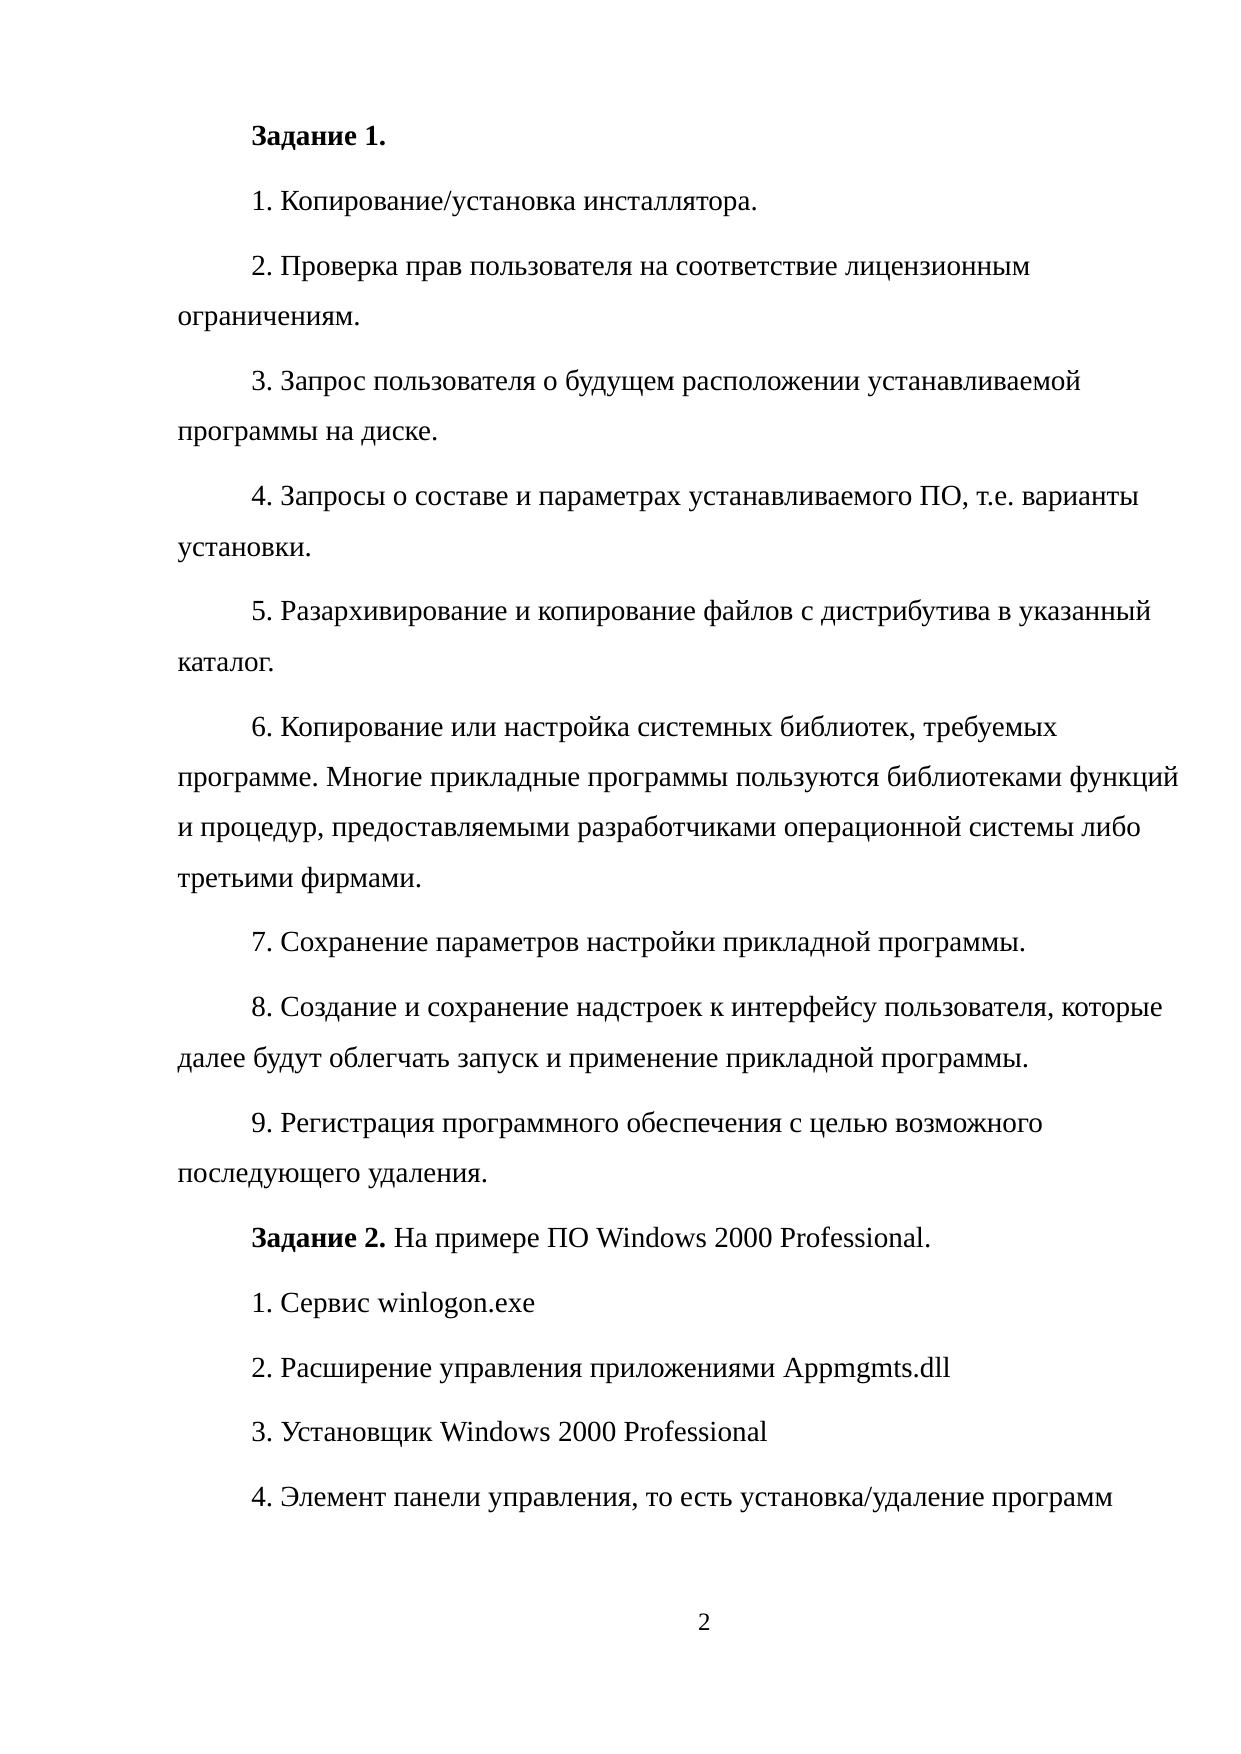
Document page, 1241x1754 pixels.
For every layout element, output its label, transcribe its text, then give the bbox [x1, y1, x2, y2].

text 3. Установщик Windows 2000 Professional [177, 1414, 1181, 1448]
text 9. Регистрация программного обеспечения с целью возможного последующего удаления. [177, 1105, 1181, 1188]
text 8. Создание и сохранение надстроек к интерфейсу пользователя, которые далее будут облегчать запуск и применение прикладной программы. [177, 989, 1181, 1073]
text 3. Запрос пользователя о будущем расположении устанавливаемой программы на диске. [177, 363, 1181, 447]
text 1. Копирование/установка инсталлятора. [177, 183, 1181, 217]
text 7. Сохранение параметров настройки прикладной программы. [177, 924, 1181, 958]
text Задание 2. На примере ПО Windows 2000 Professional. [177, 1220, 1181, 1253]
text 1. Сервис winlogon.exe [177, 1285, 1181, 1318]
text 5. Разархивирование и копирование файлов с дистрибутива в указанный каталог. [177, 593, 1181, 677]
text Задание 1. [177, 118, 1181, 152]
text 6. Копирование или настройка системных библиотек, требуемых программе. Многие прикладные программы пользуются библиотеками функций и процедур, предоставляемыми разработчиками операционной системы либо третьими фирмами. [177, 709, 1181, 893]
text 2. Расширение управления приложениями Appmgmts.dll [177, 1350, 1181, 1383]
text 4. Элемент панели управления, то есть установка/удаление программ [177, 1479, 1181, 1513]
text 4. Запросы о составе и параметрах устанавливаемого ПО, т.е. варианты установки. [177, 478, 1181, 562]
text 2. Проверка прав пользователя на соответствие лицензионным ограничениям. [177, 248, 1181, 332]
